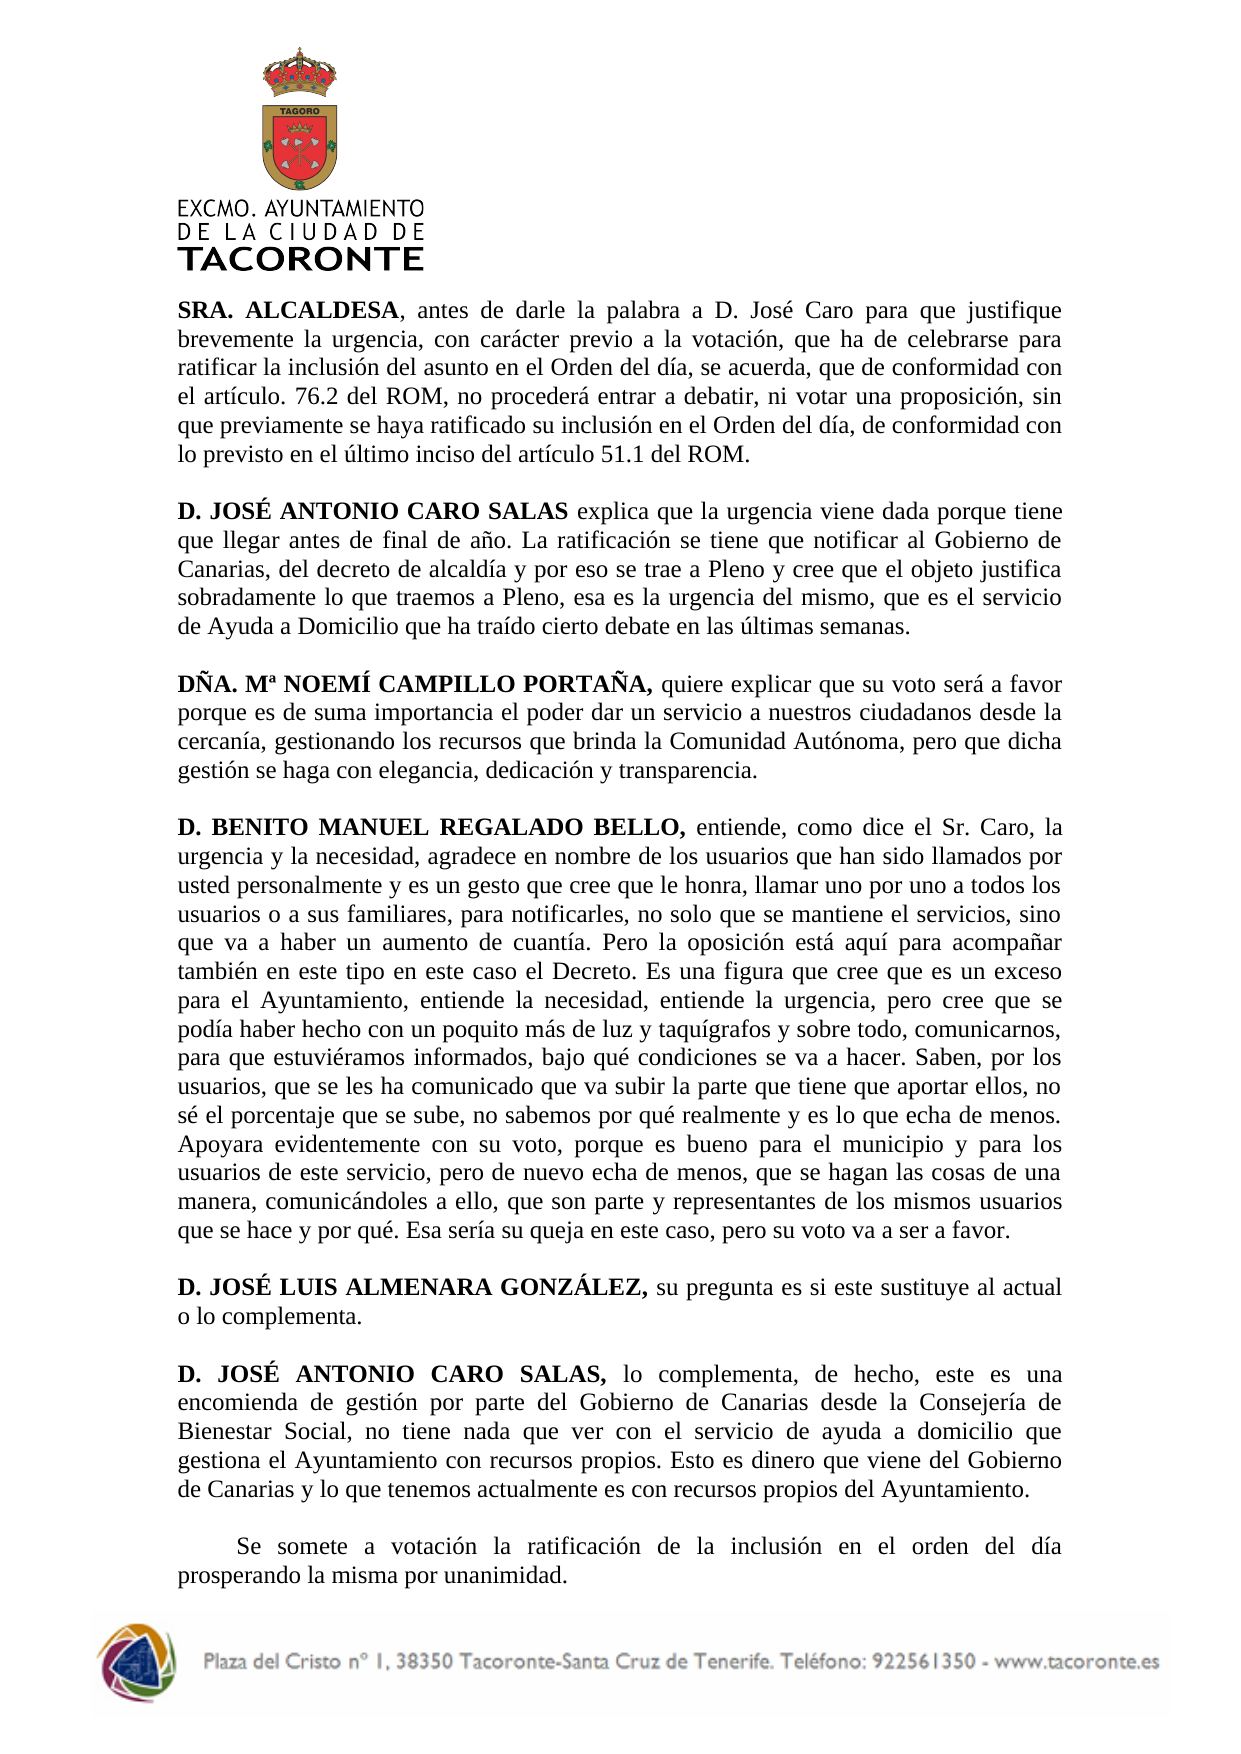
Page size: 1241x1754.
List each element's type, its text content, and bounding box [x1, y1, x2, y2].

text D. JOSÉ LUIS ALMENARA GONZÁLEZ, su pregunta es si este sustituye al actual o lo complementa. [177, 1272, 1063, 1330]
text Se somete a votación la ratificación de la inclusión en el orden del día prosperando la misma por unanimidad. [177, 1531, 1063, 1589]
text D. BENITO MANUEL REGALADO BELLO, entiende, como dice el Sr. Caro, la urgencia y la necesidad, agradece en nombre de los usuarios que han sido llamados por usted personalmente y es un gesto que cree que le honra, llamar uno por uno a todos los usuarios o a sus familiares, para notificarles, no solo que se mantiene el servicios, sino que va a haber un aumento de cuantía. Pero la oposición está aquí para acompañar también en este tipo en este caso el Decreto. Es una figura que cree que es un exceso para el Ayuntamiento, entiende la necesidad, entiende la urgencia, pero cree que se podía haber hecho con un poquito más de luz y taquígrafos y sobre todo, comunicarnos, para que estuviéramos informados, bajo qué condiciones se va a hacer. Saben, por los usuarios, que se les ha comunicado que va subir la parte que tiene que aportar ellos, no sé el porcentaje que se sube, no sabemos por qué realmente y es lo que echa de menos. Apoyara evidentemente con su voto, porque es bueno para el municipio y para los usuarios de este servicio, pero de nuevo echa de menos, que se hagan las cosas de una manera, comunicándoles a ello, que son parte y representantes de los mismos usuarios que se hace y por qué. Esa sería su queja en este caso, pero su voto va a ser a favor. [177, 812, 1063, 1244]
text SRA. ALCALDESA, antes de darle la palabra a D. José Caro para que justifique brevemente la urgencia, con carácter previo a la votación, que ha de celebrarse para ratificar la inclusión del asunto en el Orden del día, se acuerda, que de conformidad con el artículo. 76.2 del ROM, no procederá entrar a debatir, ni votar una proposición, sin que previamente se haya ratificado su inclusión en el Orden del día, de conformidad con lo previsto en el último inciso del artículo 51.1 del ROM. [177, 295, 1063, 467]
text D. JOSÉ ANTONIO CARO SALAS, lo complementa, de hecho, este es una encomienda de gestión por parte del Gobierno de Canarias desde la Consejería de Bienestar Social, no tiene nada que ver con el servicio de ayuda a domicilio que gestiona el Ayuntamiento con recursos propios. Esto es dinero que viene del Gobierno de Canarias y lo que tenemos actualmente es con recursos propios del Ayuntamiento. [177, 1359, 1063, 1502]
text DÑA. Mª NOEMÍ CAMPILLO PORTAÑA, quiere explicar que su voto será a favor porque es de suma importancia el poder dar un servicio a nuestros ciudadanos desde la cercanía, gestionando los recursos que brinda la Comunidad Autónoma, pero que dicha gestión se haga con elegancia, dedicación y transparencia. [177, 669, 1063, 784]
picture [90, 1610, 1170, 1718]
picture [177, 47, 424, 271]
text D. JOSÉ ANTONIO CARO SALAS explica que la urgencia viene dada porque tiene que llegar antes de final de año. La ratificación se tiene que notificar al Gobierno de Canarias, del decreto de alcaldía y por eso se trae a Pleno y cree que el objeto justifica sobradamente lo que traemos a Pleno, esa es la urgencia del mismo, que es el servicio de Ayuda a Domicilio que ha traído cierto debate en las últimas semanas. [177, 496, 1063, 640]
